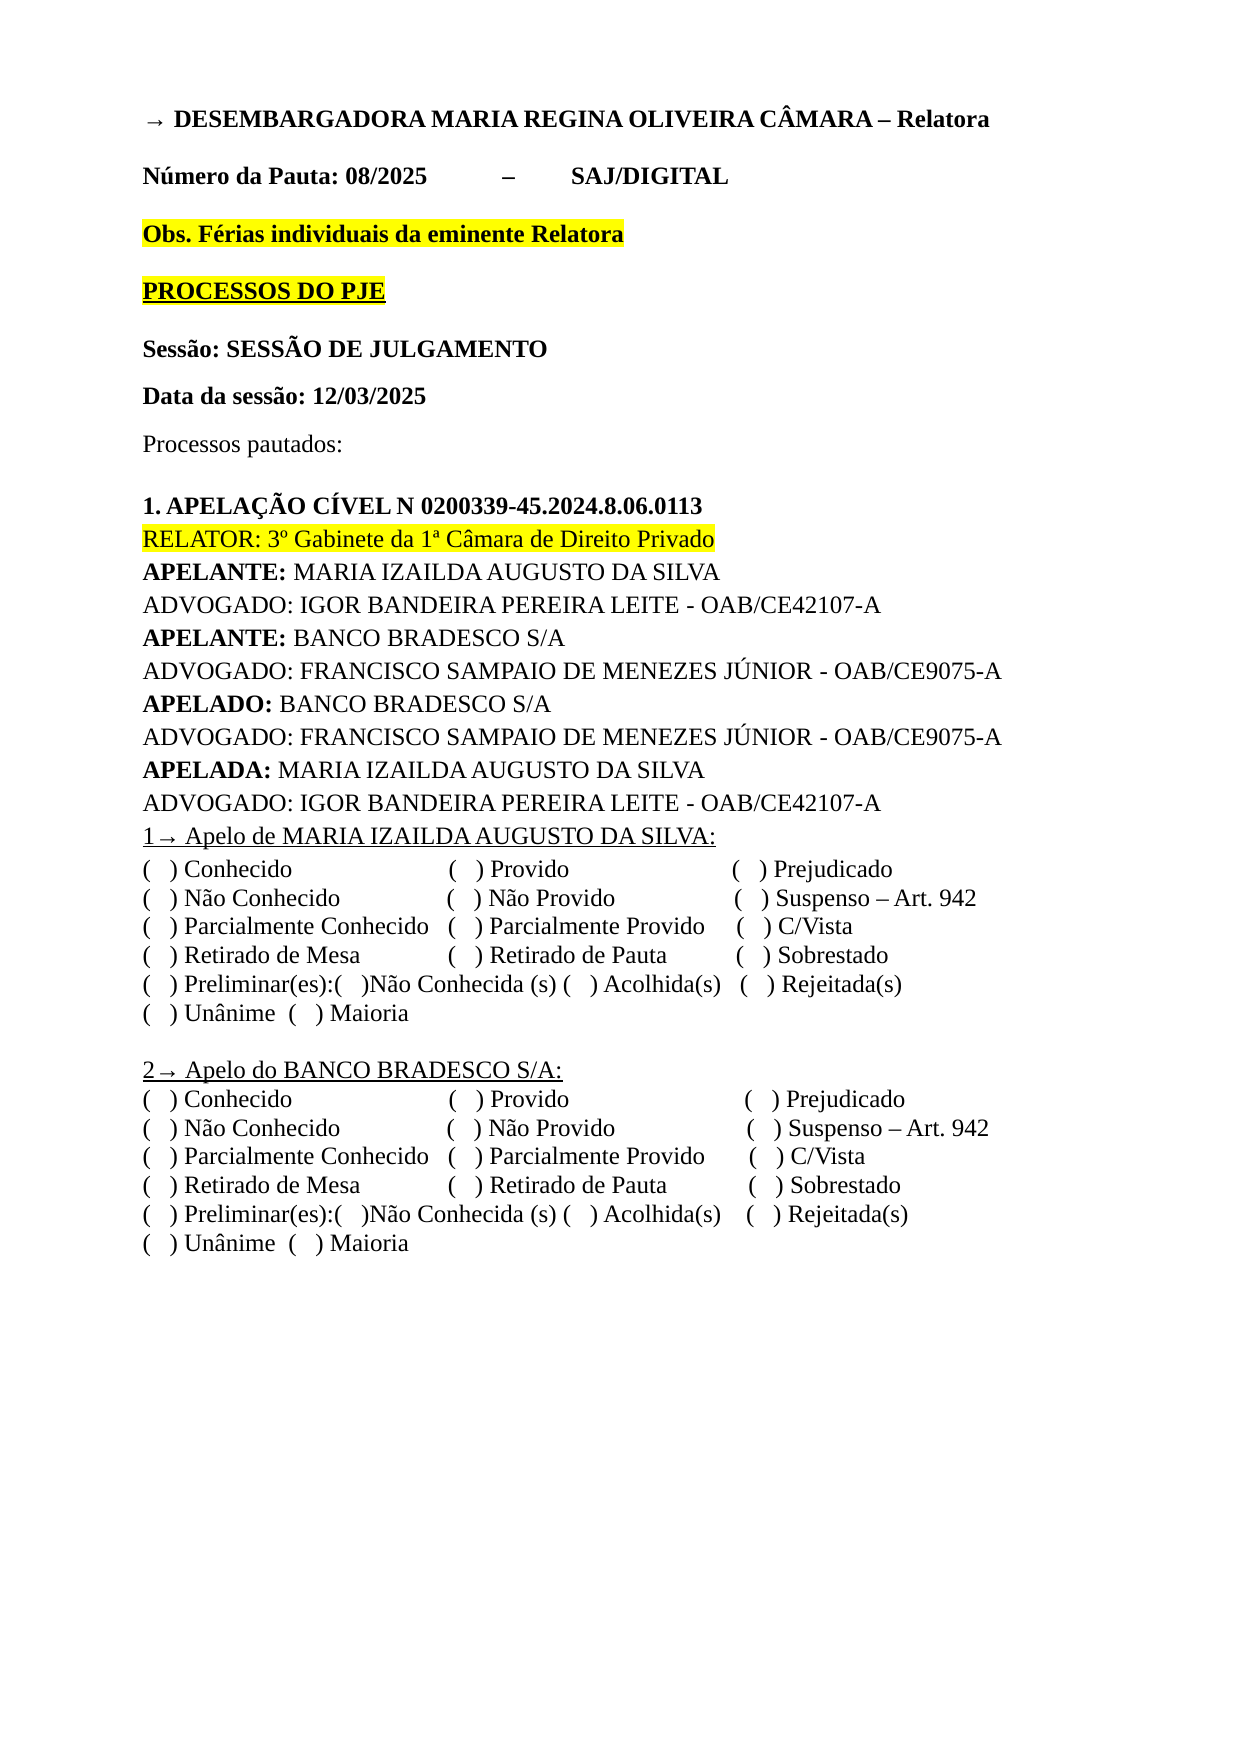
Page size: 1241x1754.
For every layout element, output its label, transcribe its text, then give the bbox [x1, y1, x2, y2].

text ( ) Unânime ( ) Maioria [142, 1228, 1141, 1322]
text 2→ Apelo do BANCO BRADESCO S/A: [142, 1055, 1141, 1084]
text ( ) Não Conhecido ( ) Não Provido ( ) Suspenso – Art. 942 [142, 883, 1158, 911]
text ( ) Retirado de Mesa ( ) Retirado de Pauta ( ) Sobrestado [142, 940, 1158, 969]
text PROCESSOS DO PJE [142, 276, 1141, 305]
text Processos pautados: [142, 429, 1141, 458]
text Data da sessão: 12/03/2025 [142, 381, 1141, 410]
text Número da Pauta: 08/2025 – SAJ/DIGITAL [142, 161, 1141, 190]
text ( ) Parcialmente Conhecido ( ) Parcialmente Provido ( ) C/Vista [142, 1141, 1158, 1170]
text → DESEMBARGADORA MARIA REGINA OLIVEIRA CÂMARA – Relatora [142, 104, 1141, 132]
text ( ) Parcialmente Conhecido ( ) Parcialmente Provido ( ) C/Vista [142, 911, 1158, 940]
text ( ) Preliminar(es):( )Não Conhecida (s) ( ) Acolhida(s) ( ) Rejeitada(s) [142, 1199, 1158, 1228]
text Obs. Férias individuais da eminente Relatora [142, 219, 1141, 247]
text ( ) Preliminar(es):( )Não Conhecida (s) ( ) Acolhida(s) ( ) Rejeitada(s) [142, 969, 1158, 998]
text ( ) Unânime ( ) Maioria [142, 998, 1158, 1026]
text ( ) Retirado de Mesa ( ) Retirado de Pauta ( ) Sobrestado [142, 1170, 1158, 1199]
text ( ) Conhecido ( ) Provido ( ) Prejudicado [142, 1084, 1141, 1113]
text ( ) Conhecido ( ) Provido ( ) Prejudicado [142, 854, 1141, 883]
text Sessão: SESSÃO DE JULGAMENTO [142, 334, 1141, 362]
text 1. APELAÇÃO CÍVEL N 0200339-45.2024.8.06.0113 RELATOR: 3º Gabinete da 1ª Câmara de Direito Privado APELANTE: MARIA IZAILDA AUGUSTO DA SILVA ADVOGADO: IGOR BANDEIRA PEREIRA LEITE - OAB/CE42107-A APELANTE: BANCO BRADESCO S/A ADVOGADO: FRANCISCO SAMPAIO DE MENEZES JÚNIOR - OAB/CE9075-A APELADO: BANCO BRADESCO S/A ADVOGADO: FRANCISCO SAMPAIO DE MENEZES JÚNIOR - OAB/CE9075-A APELADA: MARIA IZAILDA AUGUSTO DA SILVA ADVOGADO: IGOR BANDEIRA PEREIRA LEITE - OAB/CE42107-A 1→ Apelo de MARIA IZAILDA AUGUSTO DA SILVA: [142, 491, 1141, 850]
text ( ) Não Conhecido ( ) Não Provido ( ) Suspenso – Art. 942 [142, 1113, 1158, 1141]
